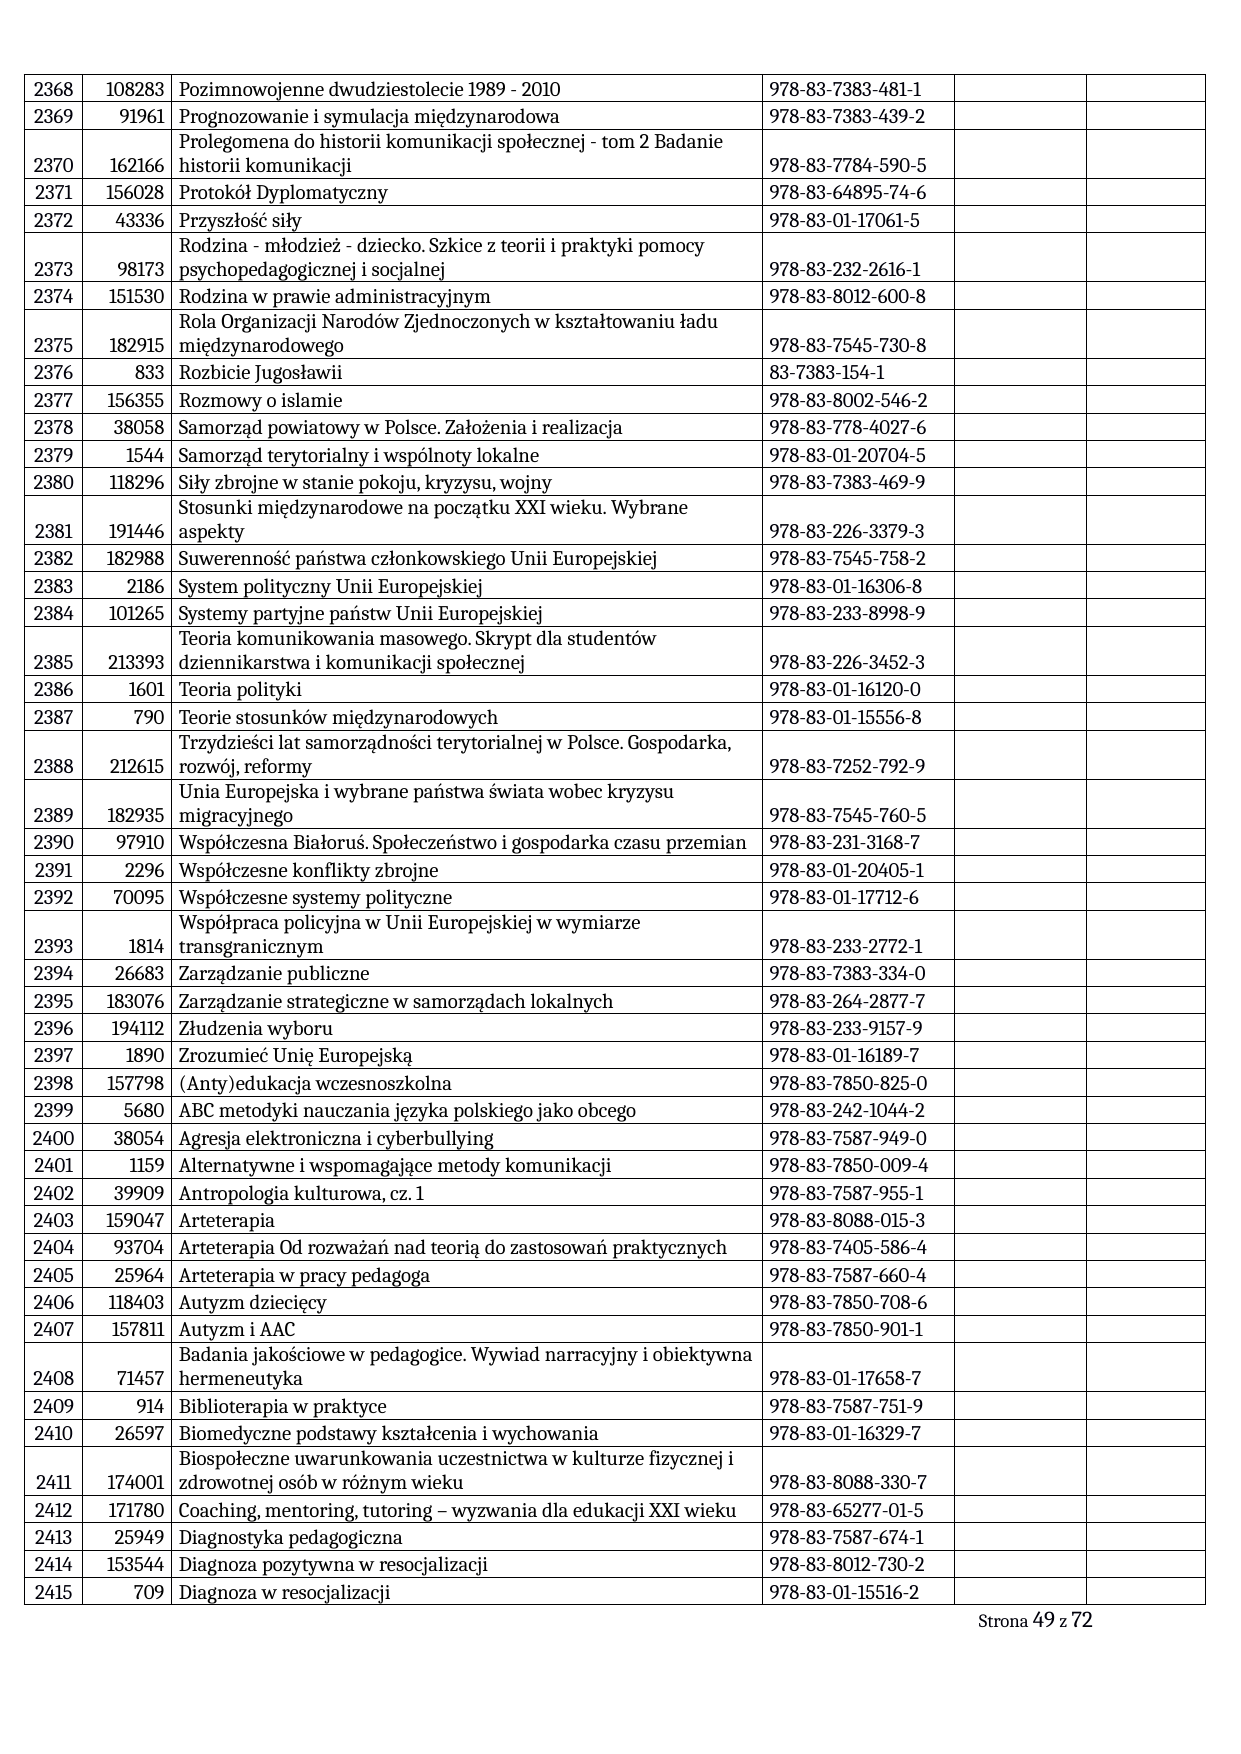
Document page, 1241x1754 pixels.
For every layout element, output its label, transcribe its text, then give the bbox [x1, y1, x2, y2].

table_cell 833 [83, 359, 171, 385]
table_cell [1087, 599, 1205, 626]
table_cell [1087, 780, 1205, 827]
table_cell 2385 [25, 627, 82, 675]
table_cell 2377 [25, 386, 82, 412]
table_cell [955, 179, 1086, 205]
table_cell 790 [83, 703, 171, 729]
table_cell 2402 [25, 1179, 82, 1205]
table_cell [1087, 1151, 1205, 1178]
table_cell 2381 [25, 496, 82, 543]
table_cell [1087, 987, 1205, 1013]
table_cell 978-83-264-2877-7 [763, 987, 954, 1013]
table_cell System polityczny Unii Europejskiej [172, 572, 762, 598]
table_cell 2407 [25, 1316, 82, 1342]
table_cell Rozbicie Jugosławii [172, 359, 762, 385]
table_cell Arteterapia w pracy pedagoga [172, 1261, 762, 1287]
table_cell 2415 [25, 1578, 82, 1604]
table_cell Biomedyczne podstawy kształcenia i wychowania [172, 1420, 762, 1446]
table_cell [955, 676, 1086, 702]
table_cell 978-83-7587-751-9 [763, 1392, 954, 1418]
table_cell 978-83-7850-901-1 [763, 1316, 954, 1342]
table_cell 978-83-7545-730-8 [763, 310, 954, 358]
table_cell 978-83-7383-334-0 [763, 960, 954, 986]
table_cell Rodzina w prawie administracyjnym [172, 282, 762, 309]
table_cell Złudzenia wyboru [172, 1014, 762, 1041]
table_cell 978-83-231-3168-7 [763, 829, 954, 855]
table_cell 159047 [83, 1206, 171, 1232]
table_cell [955, 282, 1086, 309]
table_cell 2371 [25, 179, 82, 205]
table_cell 978-83-232-2616-1 [763, 233, 954, 281]
table_cell [1087, 545, 1205, 571]
table_cell 151530 [83, 282, 171, 309]
table_cell 2386 [25, 676, 82, 702]
table_cell [955, 780, 1086, 827]
table_cell [1087, 1124, 1205, 1150]
table_cell Rodzina - młodzież - dziecko. Szkice z teorii i praktyki pomocy psychopedagogicznej i socjalnej [172, 233, 762, 281]
table_cell Diagnoza pozytywna w resocjalizacji [172, 1551, 762, 1577]
table_cell Rola Organizacji Narodów Zjednoczonych w kształtowaniu ładu międzynarodowego [172, 310, 762, 358]
table_cell 978-83-7850-009-4 [763, 1151, 954, 1178]
table_cell 2411 [25, 1447, 82, 1495]
table_cell 978-83-7587-955-1 [763, 1179, 954, 1205]
table_cell [955, 960, 1086, 986]
table_cell 978-83-7545-760-5 [763, 780, 954, 827]
table_cell 2403 [25, 1206, 82, 1232]
table_cell 38058 [83, 414, 171, 440]
table_cell [1087, 468, 1205, 494]
table_cell 978-83-01-16120-0 [763, 676, 954, 702]
table_cell 118296 [83, 468, 171, 494]
table_cell 212615 [83, 731, 171, 778]
table_cell [1087, 310, 1205, 358]
table_cell [955, 599, 1086, 626]
table_cell [1087, 1097, 1205, 1123]
table_cell 978-83-7383-439-2 [763, 102, 954, 128]
table_cell 2378 [25, 414, 82, 440]
table_cell Stosunki międzynarodowe na początku XXI wieku. Wybrane aspekty [172, 496, 762, 543]
table_cell [955, 130, 1086, 177]
table_cell 2376 [25, 359, 82, 385]
table_cell Biblioterapia w praktyce [172, 1392, 762, 1418]
table_cell 978-83-7850-825-0 [763, 1069, 954, 1096]
table_cell [1087, 1069, 1205, 1096]
table_cell 108283 [83, 75, 171, 101]
table_cell [1087, 179, 1205, 205]
table_cell [955, 1124, 1086, 1150]
table_cell Trzydzieści lat samorządności terytorialnej w Polsce. Gospodarka, rozwój, reformy [172, 731, 762, 778]
table_cell 2398 [25, 1069, 82, 1096]
table_cell [1087, 1316, 1205, 1342]
table_cell Systemy partyjne państw Unii Europejskiej [172, 599, 762, 626]
table_cell [955, 883, 1086, 909]
table_cell 2382 [25, 545, 82, 571]
table_cell [955, 102, 1086, 128]
table_cell 70095 [83, 883, 171, 909]
table_cell Siły zbrojne w stanie pokoju, kryzysu, wojny [172, 468, 762, 494]
table_cell [955, 856, 1086, 882]
table_cell 978-83-778-4027-6 [763, 414, 954, 440]
table_cell 2406 [25, 1288, 82, 1315]
table_cell 978-83-7784-590-5 [763, 130, 954, 177]
table_cell 978-83-7587-674-1 [763, 1523, 954, 1549]
table_cell [1087, 1392, 1205, 1418]
table_cell 153544 [83, 1551, 171, 1577]
table_cell 2387 [25, 703, 82, 729]
table_cell [955, 359, 1086, 385]
table_cell Badania jakościowe w pedagogice. Wywiad narracyjny i obiektywna hermeneutyka [172, 1343, 762, 1391]
table_cell 978-83-7405-586-4 [763, 1234, 954, 1260]
table_cell 93704 [83, 1234, 171, 1260]
table_cell Samorząd terytorialny i wspólnoty lokalne [172, 441, 762, 467]
table_cell [955, 1151, 1086, 1178]
table_cell [1087, 1343, 1205, 1391]
table_cell [955, 1496, 1086, 1522]
table_cell [955, 545, 1086, 571]
table_cell [955, 627, 1086, 675]
table_cell Coaching, mentoring, tutoring – wyzwania dla edukacji XXI wieku [172, 1496, 762, 1522]
table_cell [1087, 102, 1205, 128]
table_cell 978-83-233-2772-1 [763, 911, 954, 958]
table_cell Diagnoza w resocjalizacji [172, 1578, 762, 1604]
table_cell 1814 [83, 911, 171, 958]
table_cell 156355 [83, 386, 171, 412]
table_cell 191446 [83, 496, 171, 543]
table_cell [1087, 1523, 1205, 1549]
table_cell 978-83-01-20704-5 [763, 441, 954, 467]
table_cell 978-83-01-17061-5 [763, 206, 954, 232]
table_cell 2186 [83, 572, 171, 598]
table_cell [1087, 1179, 1205, 1205]
table_cell 978-83-226-3379-3 [763, 496, 954, 543]
table_cell [1087, 359, 1205, 385]
table_cell [1087, 856, 1205, 882]
table_cell 978-83-7545-758-2 [763, 545, 954, 571]
table_cell 978-83-233-9157-9 [763, 1014, 954, 1041]
table_cell [1087, 627, 1205, 675]
table_cell [1087, 1551, 1205, 1577]
table_cell Autyzm dziecięcy [172, 1288, 762, 1315]
table_cell Współczesne konflikty zbrojne [172, 856, 762, 882]
table_cell [955, 1523, 1086, 1549]
table_cell 2401 [25, 1151, 82, 1178]
table_cell [1087, 1496, 1205, 1522]
table_cell 2393 [25, 911, 82, 958]
table_cell Teoria polityki [172, 676, 762, 702]
table_cell [1087, 572, 1205, 598]
table_cell 2409 [25, 1392, 82, 1418]
table_cell 2408 [25, 1343, 82, 1391]
table_cell [1087, 1420, 1205, 1446]
table_cell [1087, 1447, 1205, 1495]
table_cell Prolegomena do historii komunikacji społecznej - tom 2 Badanie historii komunikacji [172, 130, 762, 177]
table_cell [955, 829, 1086, 855]
table_cell 978-83-01-15516-2 [763, 1578, 954, 1604]
table_cell 2368 [25, 75, 82, 101]
table_cell ABC metodyki nauczania języka polskiego jako obcego [172, 1097, 762, 1123]
table_cell 26683 [83, 960, 171, 986]
table_cell [1087, 829, 1205, 855]
table_cell 2404 [25, 1234, 82, 1260]
table_cell 709 [83, 1578, 171, 1604]
table_cell Teoria komunikowania masowego. Skrypt dla studentów dziennikarstwa i komunikacji społecznej [172, 627, 762, 675]
table_cell 26597 [83, 1420, 171, 1446]
table_cell [955, 1234, 1086, 1260]
table_cell [1087, 496, 1205, 543]
table_cell 97910 [83, 829, 171, 855]
table_cell [1087, 960, 1205, 986]
table_cell [1087, 282, 1205, 309]
table_cell 978-83-8012-600-8 [763, 282, 954, 309]
table_cell 2410 [25, 1420, 82, 1446]
table_cell [1087, 676, 1205, 702]
table_cell 39909 [83, 1179, 171, 1205]
table_cell [955, 206, 1086, 232]
table_cell Autyzm i AAC [172, 1316, 762, 1342]
table_cell 194112 [83, 1014, 171, 1041]
table_cell Diagnostyka pedagogiczna [172, 1523, 762, 1549]
table_cell 25949 [83, 1523, 171, 1549]
table_cell 91961 [83, 102, 171, 128]
table_cell 2396 [25, 1014, 82, 1041]
table_cell [1087, 1288, 1205, 1315]
table_cell [1087, 1578, 1205, 1604]
table_cell [955, 987, 1086, 1013]
table_cell [955, 233, 1086, 281]
table_cell [955, 310, 1086, 358]
table_cell Pozimnowojenne dwudziestolecie 1989 - 2010 [172, 75, 762, 101]
table_cell 2394 [25, 960, 82, 986]
table_cell [955, 1578, 1086, 1604]
table_cell Agresja elektroniczna i cyberbullying [172, 1124, 762, 1150]
table_cell 2372 [25, 206, 82, 232]
table_cell [955, 75, 1086, 101]
table_cell 2374 [25, 282, 82, 309]
table_cell 118403 [83, 1288, 171, 1315]
table_cell [1087, 414, 1205, 440]
table_cell 38054 [83, 1124, 171, 1150]
table_cell 2370 [25, 130, 82, 177]
table_cell 83-7383-154-1 [763, 359, 954, 385]
table_cell Zarządzanie strategiczne w samorządach lokalnych [172, 987, 762, 1013]
table_cell 1601 [83, 676, 171, 702]
table_cell 2383 [25, 572, 82, 598]
table_cell 2389 [25, 780, 82, 827]
table_cell Współczesna Białoruś. Społeczeństwo i gospodarka czasu przemian [172, 829, 762, 855]
table_cell [955, 1179, 1086, 1205]
table_cell [1087, 1234, 1205, 1260]
table_cell [1087, 883, 1205, 909]
table_cell Rozmowy o islamie [172, 386, 762, 412]
table_cell 978-83-01-16329-7 [763, 1420, 954, 1446]
table_cell 1544 [83, 441, 171, 467]
table_cell [1087, 130, 1205, 177]
table_cell 182915 [83, 310, 171, 358]
table_cell 978-83-7252-792-9 [763, 731, 954, 778]
table_cell Arteterapia [172, 1206, 762, 1232]
table_cell [955, 386, 1086, 412]
table_cell 2375 [25, 310, 82, 358]
table_cell 2413 [25, 1523, 82, 1549]
table_cell Teorie stosunków międzynarodowych [172, 703, 762, 729]
table_cell [955, 441, 1086, 467]
table_cell 2414 [25, 1551, 82, 1577]
table_cell Biospołeczne uwarunkowania uczestnictwa w kulturze fizycznej i zdrowotnej osób w różnym wieku [172, 1447, 762, 1495]
table_cell [955, 1392, 1086, 1418]
table_cell Współczesne systemy polityczne [172, 883, 762, 909]
table_cell [955, 1261, 1086, 1287]
table_cell 1890 [83, 1042, 171, 1068]
table_cell 2380 [25, 468, 82, 494]
table_cell 1159 [83, 1151, 171, 1178]
table_cell 978-83-7383-469-9 [763, 468, 954, 494]
table_cell [955, 572, 1086, 598]
table_cell 978-83-7587-949-0 [763, 1124, 954, 1150]
table_cell [955, 731, 1086, 778]
table_cell 978-83-233-8998-9 [763, 599, 954, 626]
table_cell Arteterapia Od rozważań nad teorią do zastosowań praktycznych [172, 1234, 762, 1260]
table_cell [955, 496, 1086, 543]
table_cell 978-83-01-17658-7 [763, 1343, 954, 1391]
table_cell 162166 [83, 130, 171, 177]
table_cell 2390 [25, 829, 82, 855]
table_cell 978-83-226-3452-3 [763, 627, 954, 675]
table_cell 157811 [83, 1316, 171, 1342]
table_cell 978-83-65277-01-5 [763, 1496, 954, 1522]
table_cell 2405 [25, 1261, 82, 1287]
table_cell Protokół Dyplomatyczny [172, 179, 762, 205]
table_cell 182988 [83, 545, 171, 571]
table_cell 157798 [83, 1069, 171, 1096]
table_cell 978-83-01-17712-6 [763, 883, 954, 909]
table_cell 978-83-7850-708-6 [763, 1288, 954, 1315]
table_cell 2373 [25, 233, 82, 281]
table_cell [1087, 206, 1205, 232]
table_cell Prognozowanie i symulacja międzynarodowa [172, 102, 762, 128]
table_cell 5680 [83, 1097, 171, 1123]
table_cell 98173 [83, 233, 171, 281]
table_cell 2399 [25, 1097, 82, 1123]
table_cell 2400 [25, 1124, 82, 1150]
table_cell 25964 [83, 1261, 171, 1287]
table_cell 2388 [25, 731, 82, 778]
table_cell [955, 1014, 1086, 1041]
table_cell [1087, 911, 1205, 958]
table_cell [1087, 1042, 1205, 1068]
table_cell 978-83-01-15556-8 [763, 703, 954, 729]
table_cell 978-83-64895-74-6 [763, 179, 954, 205]
table_cell [955, 1551, 1086, 1577]
table_cell [955, 1316, 1086, 1342]
table_cell Samorząd powiatowy w Polsce. Założenia i realizacja [172, 414, 762, 440]
table_cell 2392 [25, 883, 82, 909]
table_cell [955, 1042, 1086, 1068]
table_cell 183076 [83, 987, 171, 1013]
table_cell Współpraca policyjna w Unii Europejskiej w wymiarze transgranicznym [172, 911, 762, 958]
table_cell [1087, 441, 1205, 467]
table_cell 71457 [83, 1343, 171, 1391]
table_cell [955, 1288, 1086, 1315]
table_cell 978-83-01-20405-1 [763, 856, 954, 882]
table_cell 2384 [25, 599, 82, 626]
table_cell 2296 [83, 856, 171, 882]
table_cell 978-83-01-16306-8 [763, 572, 954, 598]
table_cell [1087, 233, 1205, 281]
table_cell 156028 [83, 179, 171, 205]
table_cell [955, 1097, 1086, 1123]
table_cell [1087, 75, 1205, 101]
table_cell 171780 [83, 1496, 171, 1522]
table_cell [955, 1069, 1086, 1096]
table_cell 213393 [83, 627, 171, 675]
table_cell 43336 [83, 206, 171, 232]
table_cell 2395 [25, 987, 82, 1013]
table_cell [955, 414, 1086, 440]
table_cell Antropologia kulturowa, cz. 1 [172, 1179, 762, 1205]
table_cell [955, 468, 1086, 494]
table_cell Zrozumieć Unię Europejską [172, 1042, 762, 1068]
table_cell Zarządzanie publiczne [172, 960, 762, 986]
table_cell 978-83-8088-330-7 [763, 1447, 954, 1495]
table_cell 978-83-7383-481-1 [763, 75, 954, 101]
table_cell 2379 [25, 441, 82, 467]
table_cell 2391 [25, 856, 82, 882]
table_cell [955, 1420, 1086, 1446]
table_cell 978-83-7587-660-4 [763, 1261, 954, 1287]
table_cell [1087, 703, 1205, 729]
table_cell [1087, 1206, 1205, 1232]
table_cell 914 [83, 1392, 171, 1418]
table_cell 2397 [25, 1042, 82, 1068]
table_cell Przyszłość siły [172, 206, 762, 232]
table_cell 182935 [83, 780, 171, 827]
table_cell [955, 1447, 1086, 1495]
table_cell [955, 911, 1086, 958]
table_cell [1087, 731, 1205, 778]
table_cell (Anty)edukacja wczesnoszkolna [172, 1069, 762, 1096]
table_cell 978-83-01-16189-7 [763, 1042, 954, 1068]
table_cell 978-83-8012-730-2 [763, 1551, 954, 1577]
table_cell Unia Europejska i wybrane państwa świata wobec kryzysu migracyjnego [172, 780, 762, 827]
table_cell [955, 1343, 1086, 1391]
table_cell 2369 [25, 102, 82, 128]
table_cell [955, 703, 1086, 729]
table_cell 978-83-242-1044-2 [763, 1097, 954, 1123]
table_cell [1087, 1014, 1205, 1041]
table_cell [1087, 386, 1205, 412]
table_cell 174001 [83, 1447, 171, 1495]
table_cell 2412 [25, 1496, 82, 1522]
table_cell Alternatywne i wspomagające metody komunikacji [172, 1151, 762, 1178]
table_cell 101265 [83, 599, 171, 626]
table_cell 978-83-8088-015-3 [763, 1206, 954, 1232]
table_cell 978-83-8002-546-2 [763, 386, 954, 412]
table_cell [955, 1206, 1086, 1232]
table_cell [1087, 1261, 1205, 1287]
table_cell Suwerenność państwa członkowskiego Unii Europejskiej [172, 545, 762, 571]
